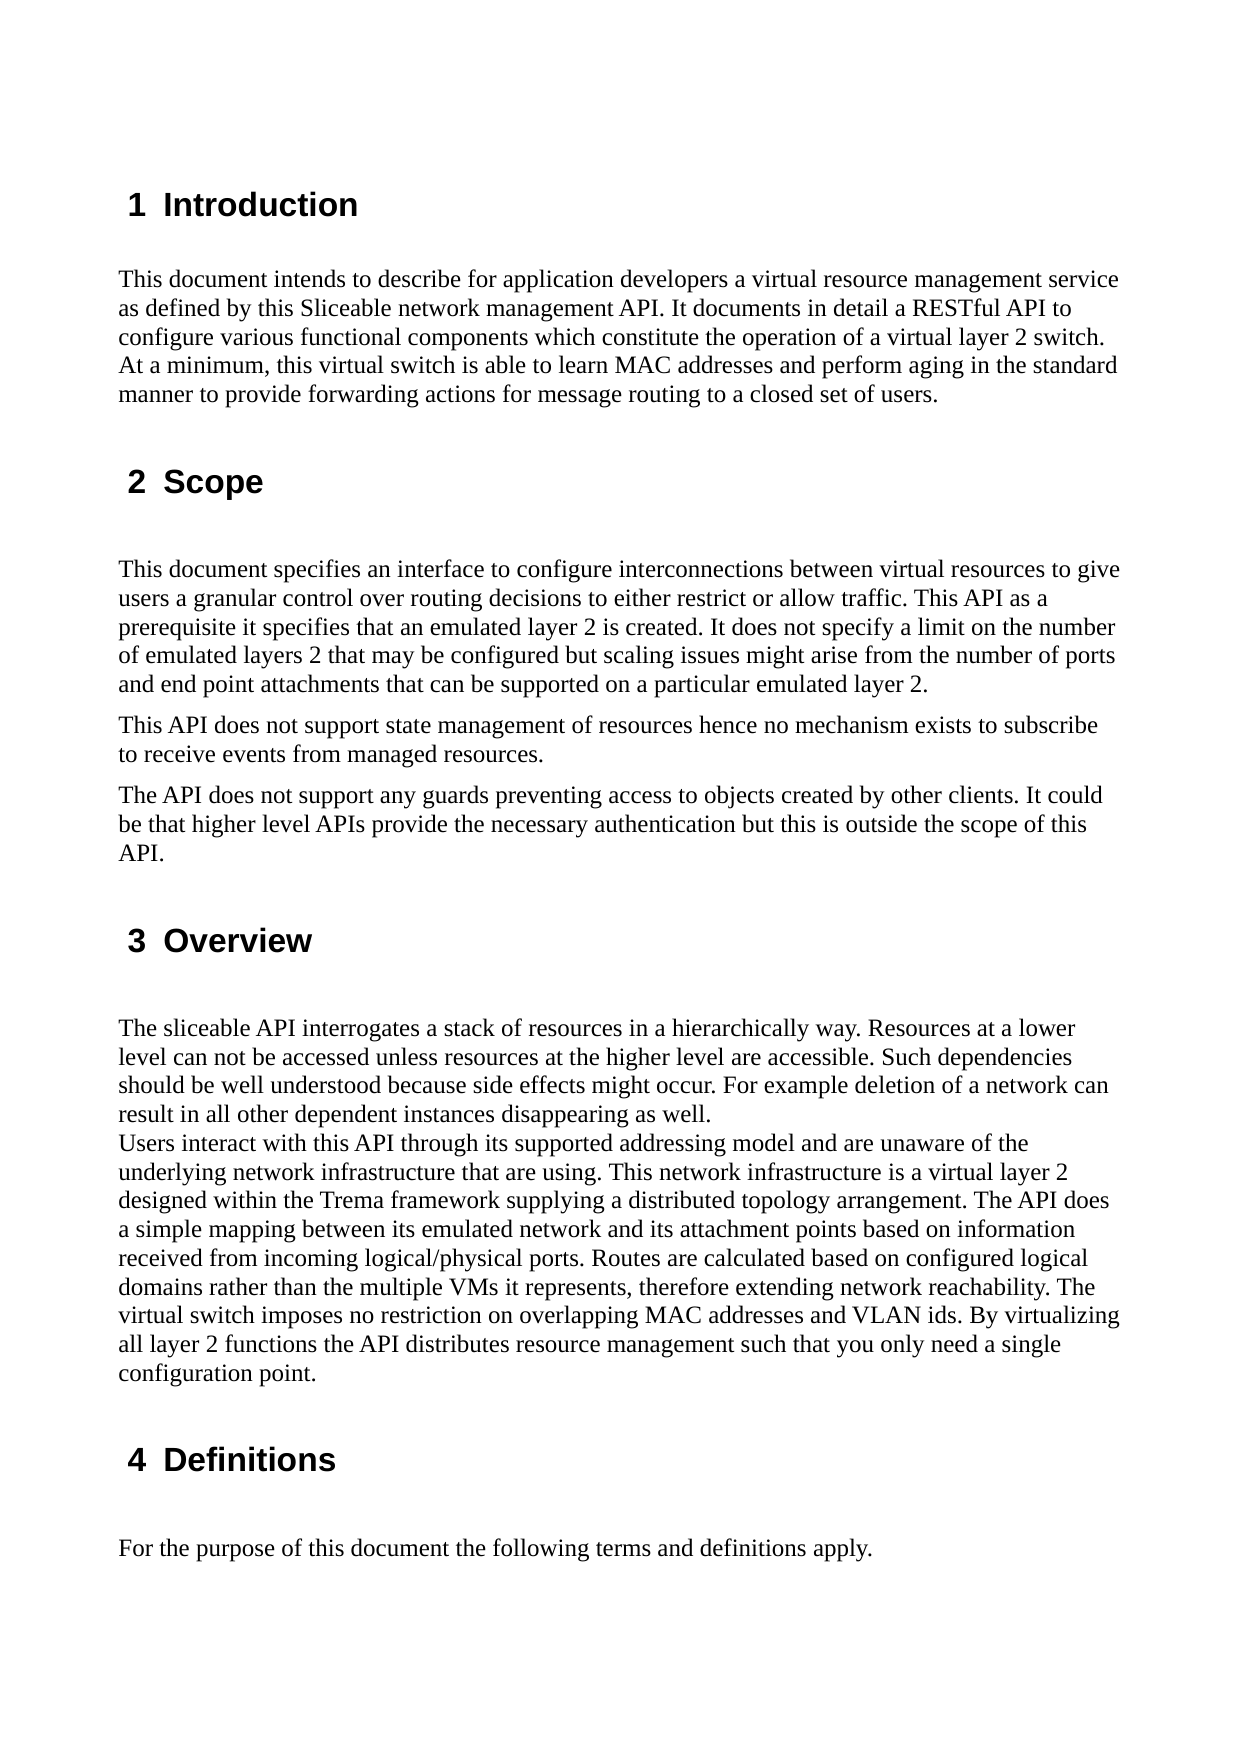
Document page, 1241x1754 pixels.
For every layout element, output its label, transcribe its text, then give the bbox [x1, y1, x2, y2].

subtitle Definitions [118, 1440, 1122, 1479]
text The API does not support any guards preventing access to objects created by other clients. It could be that higher level APIs provide the necessary authentication but this is outside the scope of this API. [118, 780, 1122, 867]
text This document intends to describe for application developers a virtual resource management service as defined by this Sliceable network management API. It documents in detail a RESTful API to configure various functional components which constitute the operation of a virtual layer 2 switch. At a minimum, this virtual switch is able to learn MAC addresses and perform aging in the standard manner to provide forwarding actions for message routing to a closed set of users. [118, 264, 1122, 408]
text This document specifies an interface to configure interconnections between virtual resources to give users a granular control over routing decisions to either restrict or allow traffic. This API as a prerequisite it specifies that an emulated layer 2 is created. It does not specify a limit on the number of emulated layers 2 that may be configured but scaling issues might arise from the number of ports and end point attachments that can be supported on a particular emulated layer 2. [118, 554, 1122, 698]
text The sliceable API interrogates a stack of resources in a hierarchically way. Resources at a lower level can not be accessed unless resources at the higher level are accessible. Such dependencies should be well understood because side effects might occur. For example deletion of a network can result in all other dependent instances disappearing as well. [118, 1013, 1122, 1128]
text For the purpose of this document the following terms and definitions apply. [118, 1533, 1122, 1561]
text Users interact with this API through its supported addressing model and are unaware of the underlying network infrastructure that are using. This network infrastructure is a virtual layer 2 designed within the Trema framework supplying a distributed topology arrangement. The API does a simple mapping between its emulated network and its attachment points based on information received from incoming logical/physical ports. Routes are calculated based on configured logical domains rather than the multiple VMs it represents, therefore extending network reachability. The virtual switch imposes no restriction on overlapping MAC addresses and VLAN ids. By virtualizing all layer 2 functions the API distributes resource management such that you only need a single configuration point. [118, 1128, 1122, 1387]
subtitle Introduction [118, 184, 1122, 223]
subtitle Scope [118, 462, 1122, 500]
subtitle Overview [118, 920, 1122, 959]
text This API does not support state management of resources hence no mechanism exists to subscribe to receive events from managed resources. [118, 710, 1122, 768]
